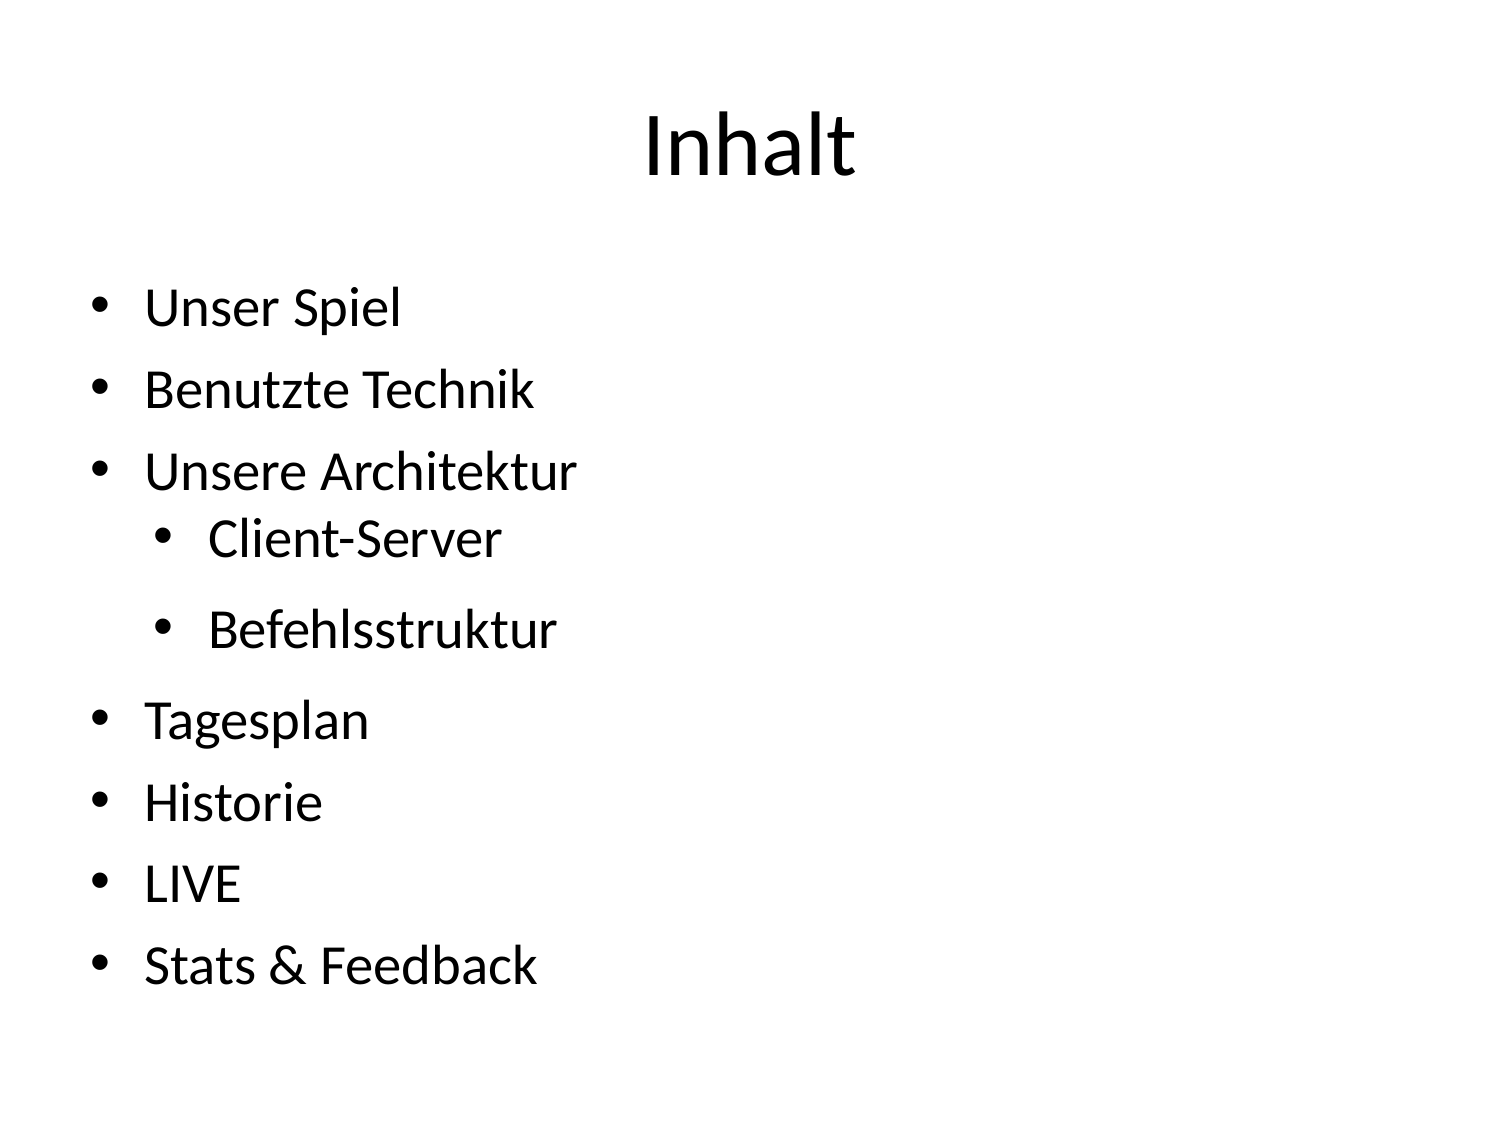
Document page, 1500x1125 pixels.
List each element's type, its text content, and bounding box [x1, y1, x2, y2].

title Inhalt [75, 45, 1426, 233]
list Unser Spiel Benutzte Technik Unsere Architektur Client-Server Befehlsstruktur Tagesplan Historie LIVE Stats & Feedback [75, 262, 738, 1005]
